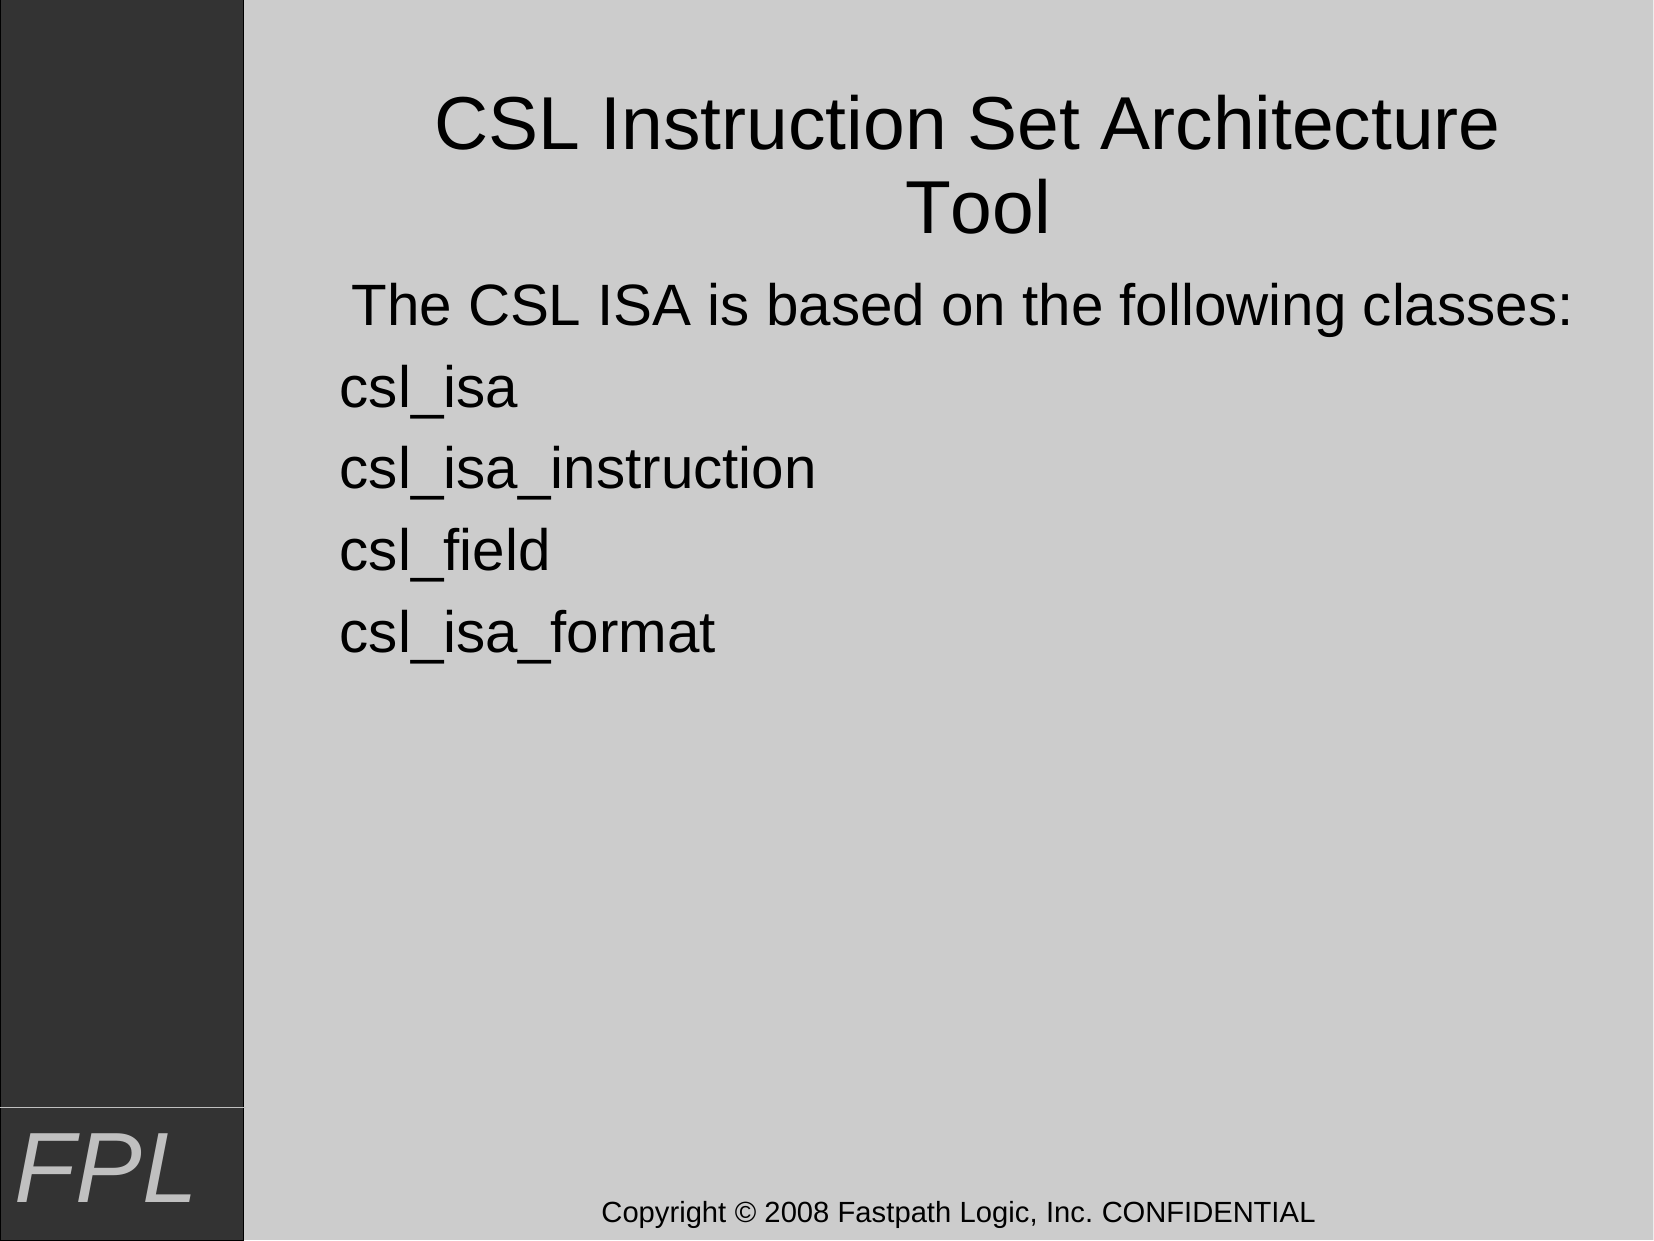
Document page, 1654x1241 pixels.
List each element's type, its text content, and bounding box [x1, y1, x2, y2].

title CSL Instruction Set Architecture Tool [427, 57, 1530, 272]
list The CSL ISA is based on the following classes: csl_isa csl_isa_instruction csl_field csl_isa_format [322, 272, 1635, 1179]
